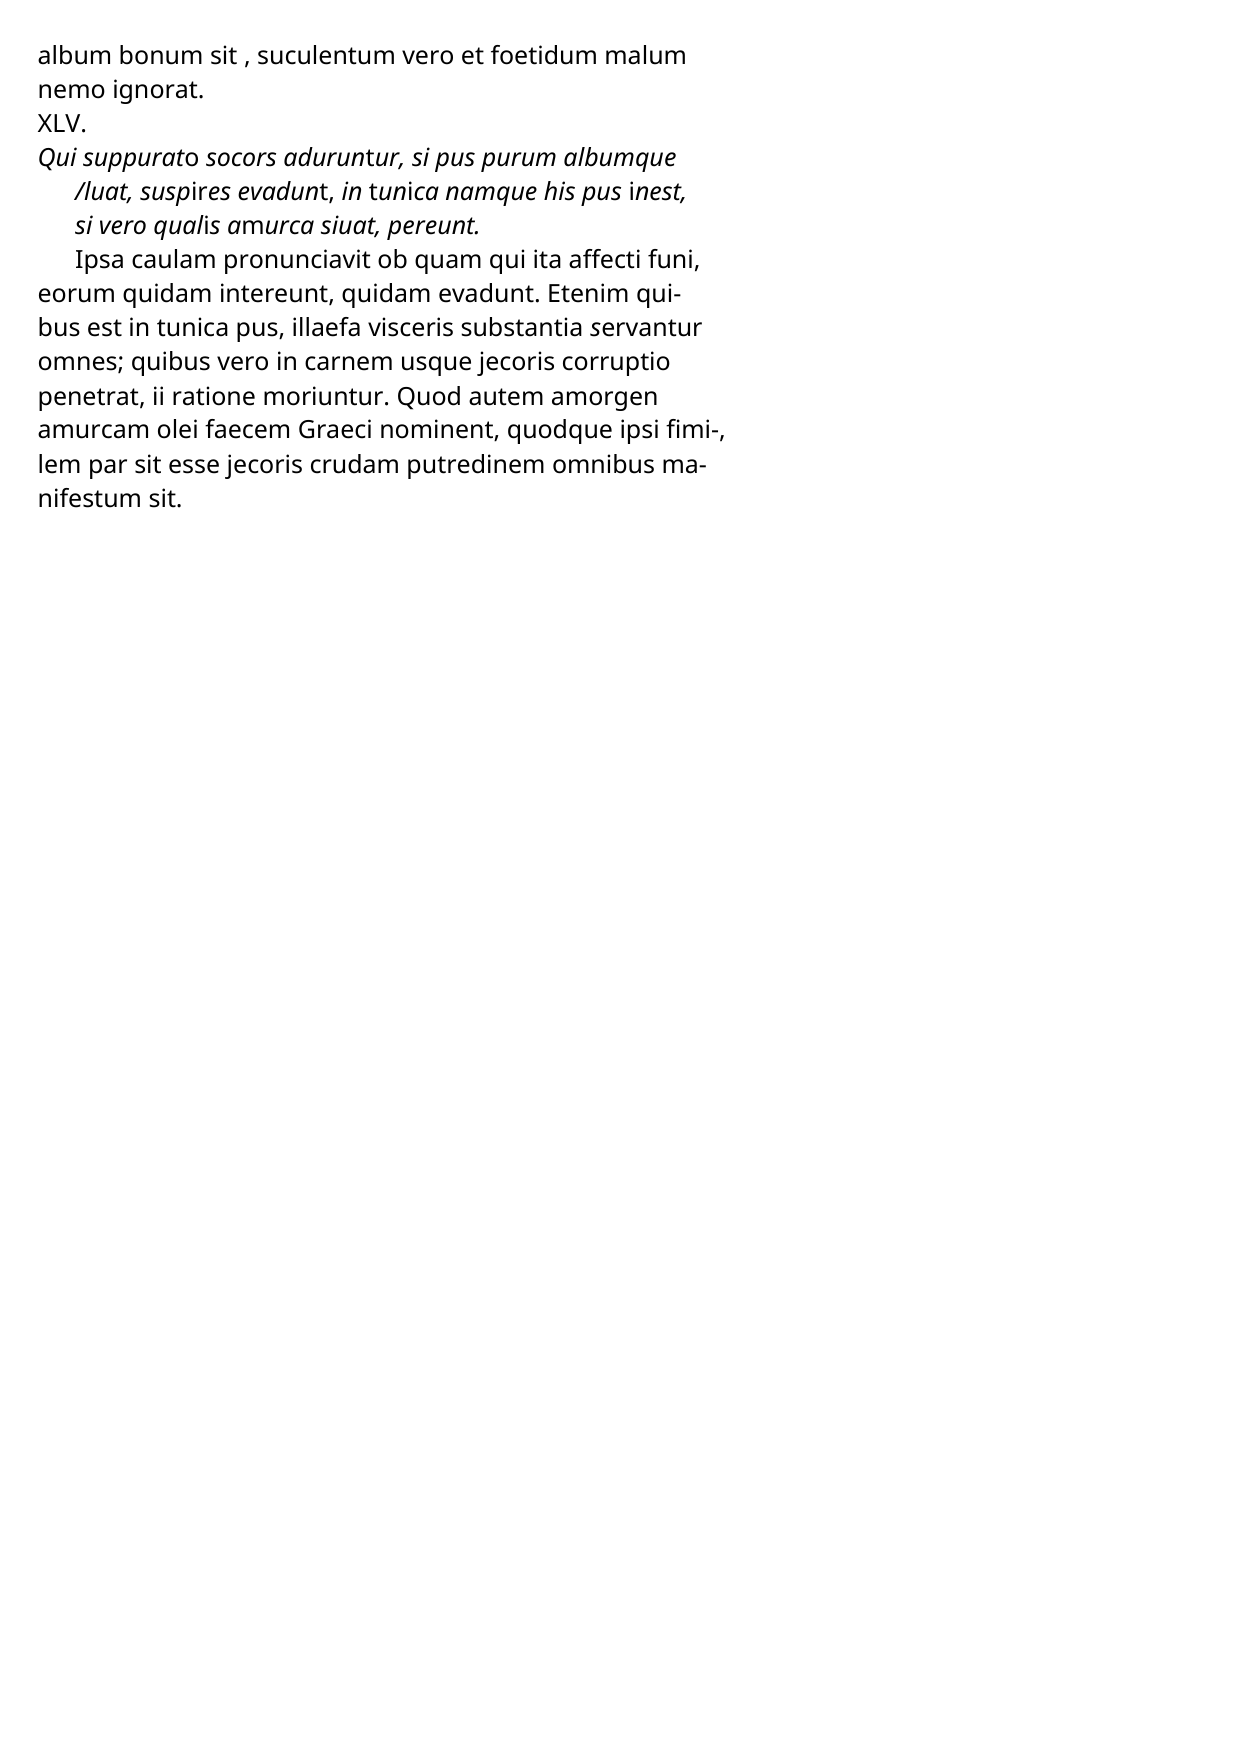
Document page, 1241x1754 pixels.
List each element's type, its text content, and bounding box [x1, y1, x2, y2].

text Qui suppurato socors aduruntur, si pus purum albumque /luat, suspires evadunt, in tunica namque his pus inest, si vero qualis amurca siuat, pereunt. [37, 140, 1203, 242]
text XLV. [37, 106, 1203, 140]
text Ipsa caulam pronunciavit ob quam qui ita affecti funi, eorum quidam intereunt, quidam evadunt. Etenim qui- bus est in tunica pus, illaefa visceris substantia servantur omnes; quibus vero in carnem usque jecoris corruptio penetrat, ii ratione moriuntur. Quod autem amorgen amurcam olei faecem Graeci nominent, quodque ipsi fimi-, lem par sit esse jecoris crudam putredinem omnibus ma- nifestum sit. [37, 242, 1203, 514]
text album bonum sit , suculentum vero et foetidum malum nemo ignorat. [37, 37, 1203, 106]
